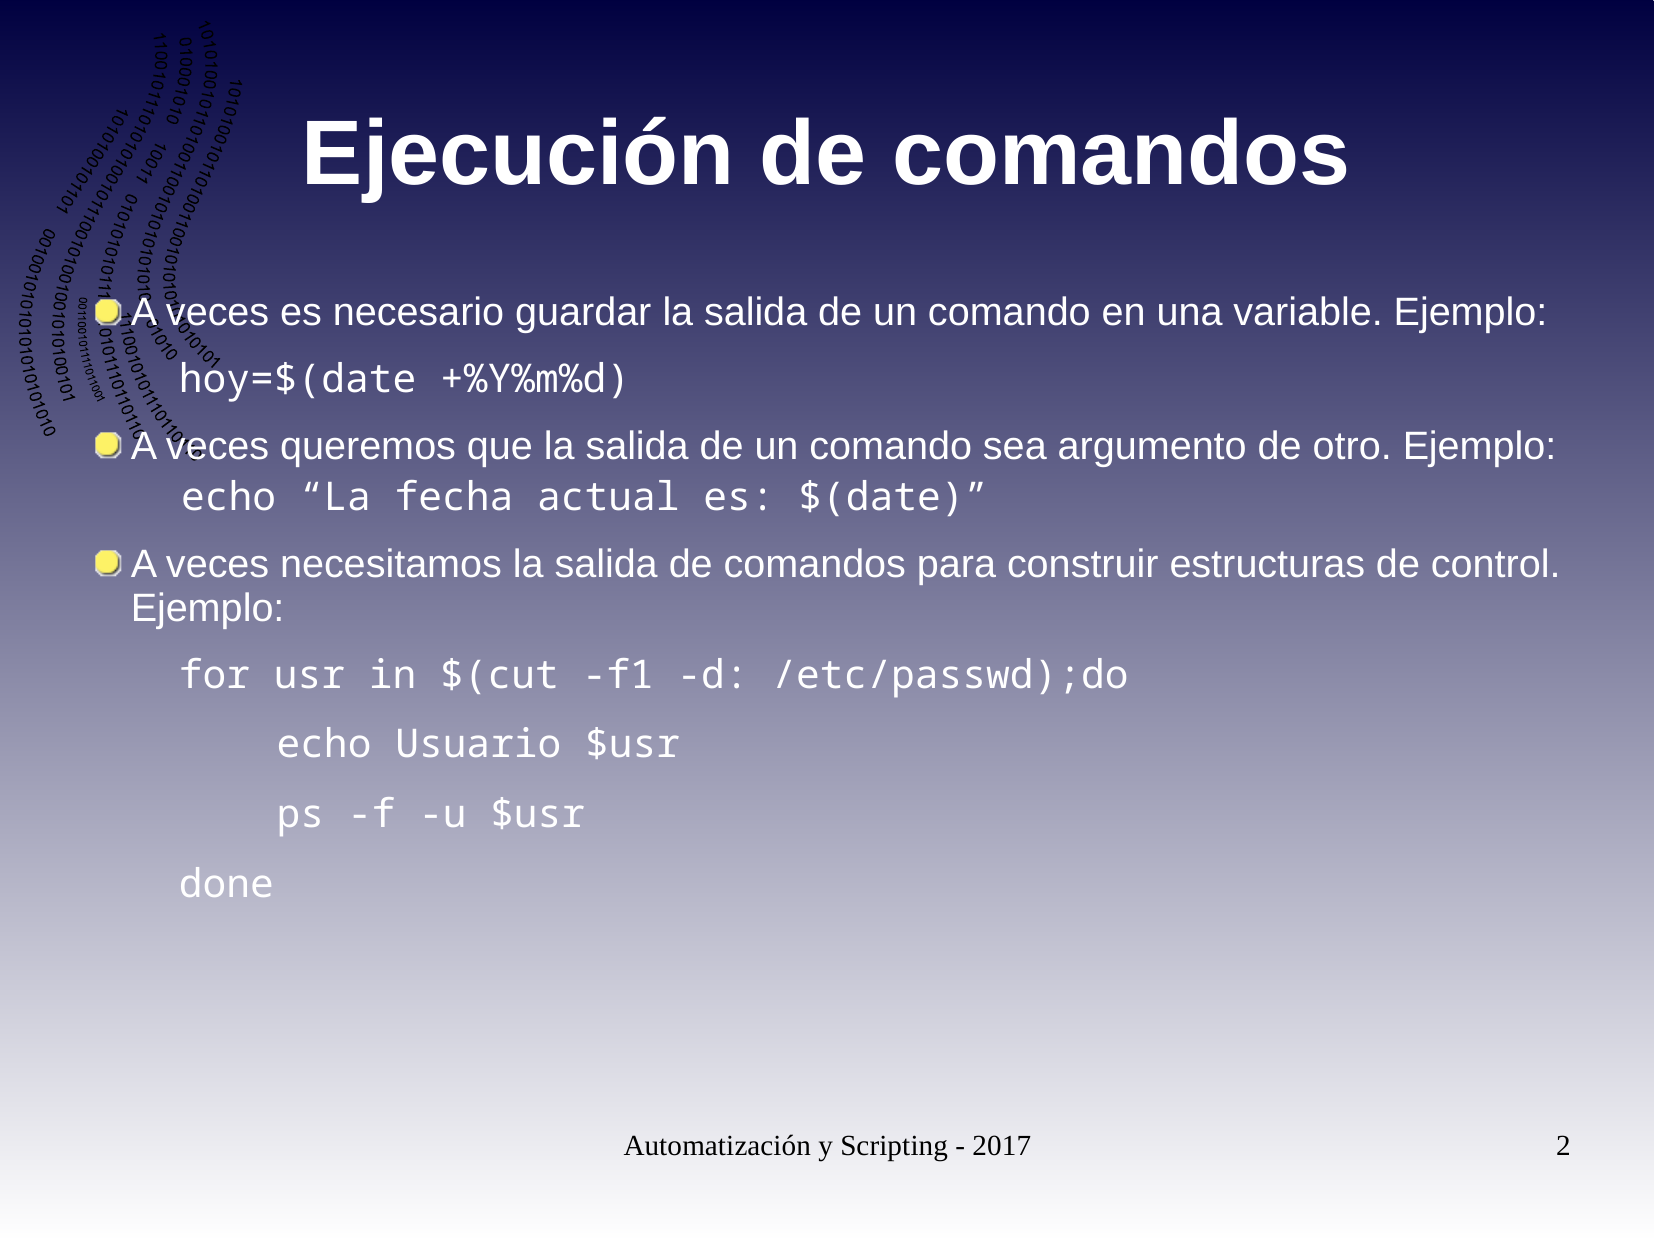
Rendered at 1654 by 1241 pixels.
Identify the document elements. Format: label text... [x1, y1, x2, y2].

picture [18, 20, 243, 461]
list A veces es necesario guardar la salida de un comando en una variable. Ejemplo: hoy=$(date +%Y%m%d) A veces queremos que la salida de un comando sea argumento de otro. Ejemplo: echo “La fecha actual es: $(date)” A veces necesitamos la salida de comandos para construir estructuras de control. Ejemplo: for usr in $(cut -f1 -d: /etc/passwd);do echo Usuario $usr ps -f -u $usr done [82, 290, 1571, 1010]
title Ejecución de comandos [82, 49, 1571, 257]
